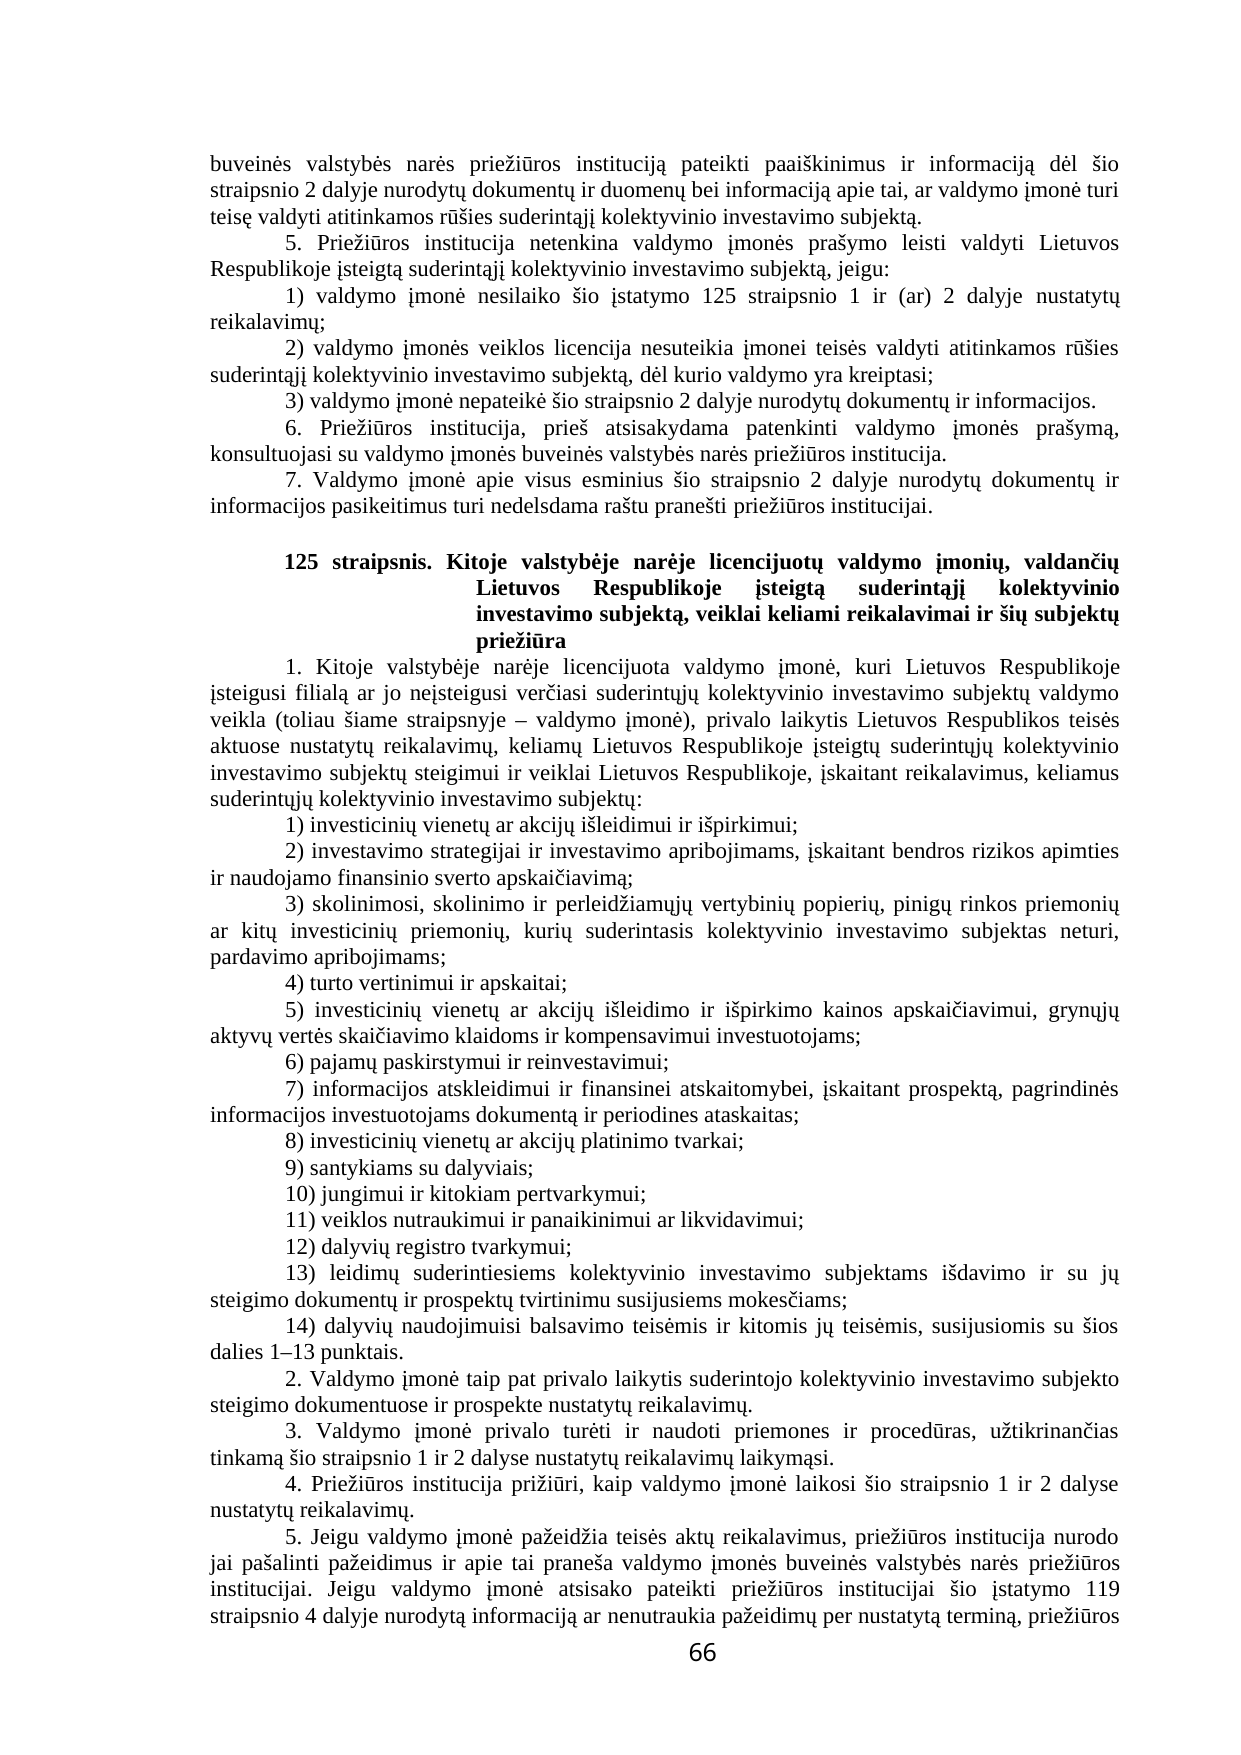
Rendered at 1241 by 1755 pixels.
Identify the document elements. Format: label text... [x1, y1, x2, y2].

text 3) valdymo įmonė nepateikė šio straipsnio 2 dalyje nurodytų dokumentų ir informacijos. [210, 387, 1120, 413]
text 10) jungimui ir kitokiam pertvarkymui; [210, 1180, 1120, 1207]
text 7) informacijos atskleidimui ir finansinei atskaitomybei, įskaitant prospektą, pagrindinės informacijos investuotojams dokumentą ir periodines ataskaitas; [210, 1075, 1120, 1127]
text 8) investicinių vienetų ar akcijų platinimo tvarkai; [210, 1127, 1120, 1154]
text 2) valdymo įmonės veiklos licencija nesuteikia įmonei teisės valdyti atitinkamos rūšies suderintąjį kolektyvinio investavimo subjektą, dėl kurio valdymo yra kreiptasi; [210, 334, 1120, 387]
text 4) turto vertinimui ir apskaitai; [210, 969, 1120, 996]
text 12) dalyvių registro tvarkymui; [210, 1233, 1120, 1259]
text 125 straipsnis. Kitoje valstybėje narėje licencijuotų valdymo įmonių, valdančių Lietuvos Respublikoje įsteigtą suderintąjį kolektyvinio investavimo subjektą, veiklai keliami reikalavimai ir šių subjektų priežiūra [284, 548, 1120, 653]
text 5. Priežiūros institucija netenkina valdymo įmonės prašymo leisti valdyti Lietuvos Respublikoje įsteigtą suderintąjį kolektyvinio investavimo subjektą, jeigu: [210, 229, 1120, 282]
text 3. Valdymo įmonė privalo turėti ir naudoti priemones ir procedūras, užtikrinančias tinkamą šio straipsnio 1 ir 2 dalyse nustatytų reikalavimų laikymąsi. [210, 1417, 1120, 1470]
text buveinės valstybės narės priežiūros instituciją pateikti paaiškinimus ir informaciją dėl šio straipsnio 2 dalyje nurodytų dokumentų ir duomenų bei informaciją apie tai, ar valdymo įmonė turi teisę valdyti atitinkamos rūšies suderintąjį kolektyvinio investavimo subjektą. [210, 150, 1120, 229]
text 9) santykiams su dalyviais; [210, 1154, 1120, 1180]
text 11) veiklos nutraukimui ir panaikinimui ar likvidavimui; [210, 1207, 1120, 1233]
text 5) investicinių vienetų ar akcijų išleidimo ir išpirkimo kainos apskaičiavimui, grynųjų aktyvų vertės skaičiavimo klaidoms ir kompensavimui investuotojams; [210, 996, 1120, 1048]
text 13) leidimų suderintiesiems kolektyvinio investavimo subjektams išdavimo ir su jų steigimo dokumentų ir prospektų tvirtinimu susijusiems mokesčiams; [210, 1259, 1120, 1312]
text 7. Valdymo įmonė apie visus esminius šio straipsnio 2 dalyje nurodytų dokumentų ir informacijos pasikeitimus turi nedelsdama raštu pranešti priežiūros institucijai. [210, 466, 1120, 519]
text 5. Jeigu valdymo įmonė pažeidžia teisės aktų reikalavimus, priežiūros institucija nurodo jai pašalinti pažeidimus ir apie tai praneša valdymo įmonės buveinės valstybės narės priežiūros institucijai. Jeigu valdymo įmonė atsisako pateikti priežiūros institucijai šio įstatymo 119 straipsnio 4 dalyje nurodytą informaciją ar nenutraukia pažeidimų per nustatytą terminą, priežiūros [210, 1523, 1120, 1628]
text 4. Priežiūros institucija prižiūri, kaip valdymo įmonė laikosi šio straipsnio 1 ir 2 dalyse nustatytų reikalavimų. [210, 1470, 1120, 1523]
text 6. Priežiūros institucija, prieš atsisakydama patenkinti valdymo įmonės prašymą, konsultuojasi su valdymo įmonės buveinės valstybės narės priežiūros institucija. [210, 413, 1120, 466]
text 3) skolinimosi, skolinimo ir perleidžiamųjų vertybinių popierių, pinigų rinkos priemonių ar kitų investicinių priemonių, kurių suderintasis kolektyvinio investavimo subjektas neturi, pardavimo apribojimams; [210, 890, 1120, 969]
text 14) dalyvių naudojimuisi balsavimo teisėmis ir kitomis jų teisėmis, susijusiomis su šios dalies 1–13 punktais. [210, 1312, 1120, 1365]
text 1) investicinių vienetų ar akcijų išleidimui ir išpirkimui; [210, 811, 1120, 838]
text 6) pajamų paskirstymui ir reinvestavimui; [210, 1048, 1120, 1075]
text 1) valdymo įmonė nesilaiko šio įstatymo 125 straipsnio 1 ir (ar) 2 dalyje nustatytų reikalavimų; [210, 282, 1120, 334]
text 2) investavimo strategijai ir investavimo apribojimams, įskaitant bendros rizikos apimties ir naudojamo finansinio sverto apskaičiavimą; [210, 838, 1120, 890]
text 1. Kitoje valstybėje narėje licencijuota valdymo įmonė, kuri Lietuvos Respublikoje įsteigusi filialą ar jo neįsteigusi verčiasi suderintųjų kolektyvinio investavimo subjektų valdymo veikla (toliau šiame straipsnyje – valdymo įmonė), privalo laikytis Lietuvos Respublikos teisės aktuose nustatytų reikalavimų, keliamų Lietuvos Respublikoje įsteigtų suderintųjų kolektyvinio investavimo subjektų steigimui ir veiklai Lietuvos Respublikoje, įskaitant reikalavimus, keliamus suderintųjų kolektyvinio investavimo subjektų: [210, 653, 1120, 811]
text 2. Valdymo įmonė taip pat privalo laikytis suderintojo kolektyvinio investavimo subjekto steigimo dokumentuose ir prospekte nustatytų reikalavimų. [210, 1365, 1120, 1417]
